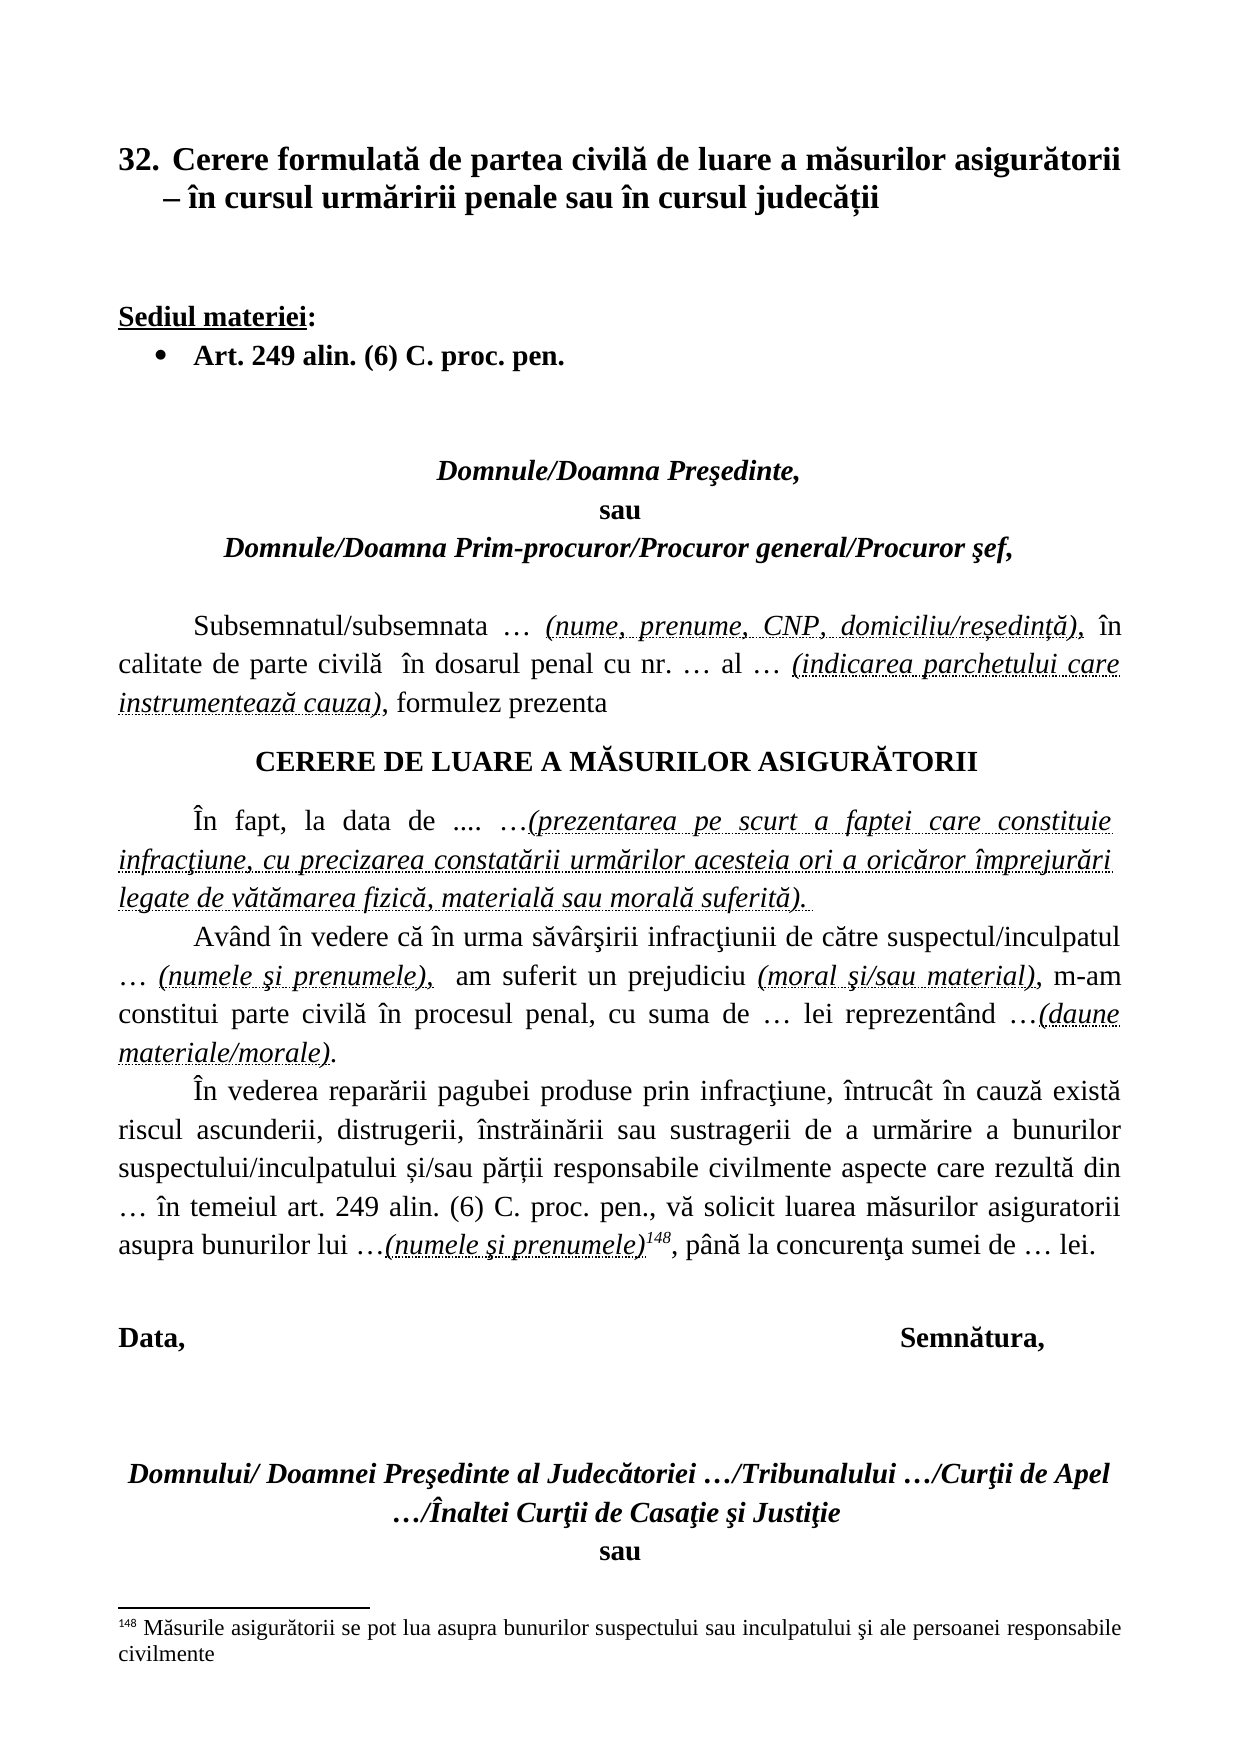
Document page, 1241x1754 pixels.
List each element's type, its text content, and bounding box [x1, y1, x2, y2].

text În fapt, la data de .... …(prezentarea pe scurt a faptei care constituie infracţiune, cu precizarea constatării urmărilor acesteia ori a oricăror împrejurări legate de vătămarea fizică, materială sau morală suferită). [118, 803, 1114, 914]
text Domnule/Doamna Preşedinte, [118, 453, 1122, 487]
text Având în vedere că în urma săvârşirii infracţiunii de către suspectul/inculpatul … (numele şi prenumele), am suferit un prejudiciu (moral şi/sau material), m-am constitui parte civilă în procesul penal, cu suma de … lei reprezentând …(daune materiale/morale). [118, 919, 1122, 1068]
subtitle 32. Cerere formulată de partea civilă de luare a măsurilor asigurătorii – în cursul urmăririi penale sau în cursul judecății [118, 139, 1122, 216]
text Subsemnatul/subsemnata … (nume, prenume, CNP, domiciliu/reședință), în calitate de parte civilă în dosarul penal cu nr. … al … (indicarea parchetului care instrumentează cauza), formulez prezenta [118, 608, 1122, 718]
text Data, Semnătura, [118, 1320, 1122, 1353]
text CERERE DE LUARE A MĂSURILOR ASIGURĂTORII [118, 744, 1122, 778]
text Sediul materiei: [118, 299, 1122, 333]
text Domnului/ Doamnei Preşedinte al Judecătoriei …/Tribunalului …/Curţii de Apel …/Înaltei Curţii de Casaţie şi Justiţie [118, 1456, 1122, 1528]
list Art. 249 alin. (6) C. proc. pen. [156, 338, 1122, 371]
text sau [118, 492, 1122, 526]
text Domnule/Doamna Prim-procuror/Procuror general/Procuror şef, [118, 531, 1122, 564]
text sau [118, 1533, 1122, 1567]
text Măsurile asigurătorii se pot lua asupra bunurilor suspectului sau inculpatului şi ale persoanei responsabile civilmente [118, 1614, 1122, 1667]
text În vederea reparării pagubei produse prin infracţiune, întrucât în cauză există riscul ascunderii, distrugerii, înstrăinării sau sustragerii de a urmărire a bunurilor suspectului/inculpatului și/sau părții responsabile civilmente aspecte care rezultă din … în temeiul art. 249 alin. (6) C. proc. pen., vă solicit luarea măsurilor asiguratorii asupra bunurilor lui …(numele şi prenumele), până la concurenţa sumei de … lei. [118, 1073, 1122, 1261]
